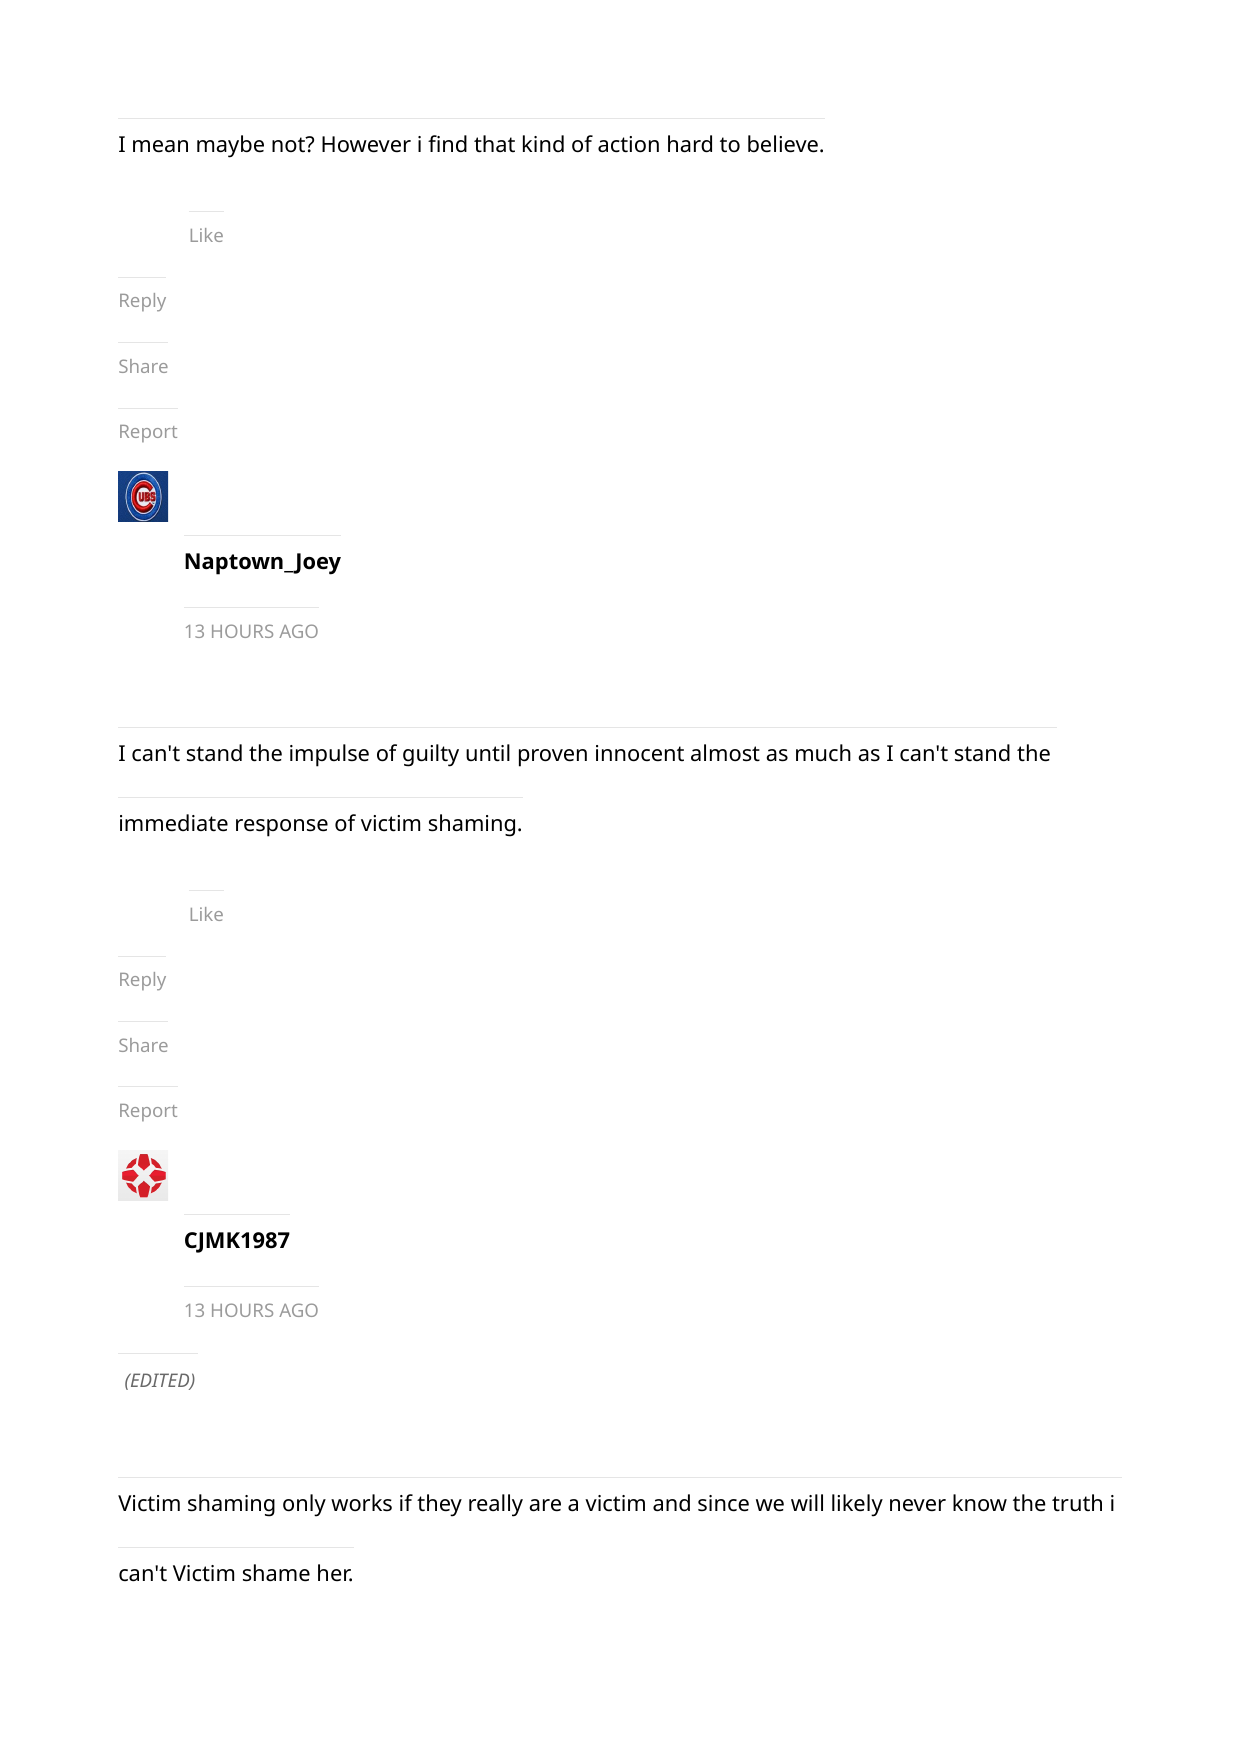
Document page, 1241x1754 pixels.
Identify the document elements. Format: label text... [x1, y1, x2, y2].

text Like [188, 890, 1122, 927]
text Report [118, 1086, 1122, 1123]
text I can't stand the impulse of guilty until proven innocent almost as much as I can't stand the immediate response of victim shaming. [118, 727, 1122, 838]
picture [118, 471, 169, 522]
text Report [118, 408, 1122, 444]
text CJMK1987 [184, 1214, 1114, 1255]
text Share [118, 1021, 1122, 1058]
text Like [188, 211, 1122, 248]
text Reply [118, 277, 1122, 313]
picture [118, 1150, 169, 1201]
text 13 HOURS AGO [184, 1286, 1117, 1322]
text I mean maybe not? However i find that kind of action hard to believe. [118, 118, 1122, 159]
text Victim shaming only works if they really are a victim and since we will likely never know the truth i can't Victim shame her. [118, 1478, 1122, 1587]
text Reply [118, 956, 1122, 992]
text (EDITED) [118, 1353, 1122, 1393]
text Share [118, 342, 1122, 379]
text 13 HOURS AGO [184, 607, 1117, 644]
text Naptown_Joey [184, 535, 1114, 576]
